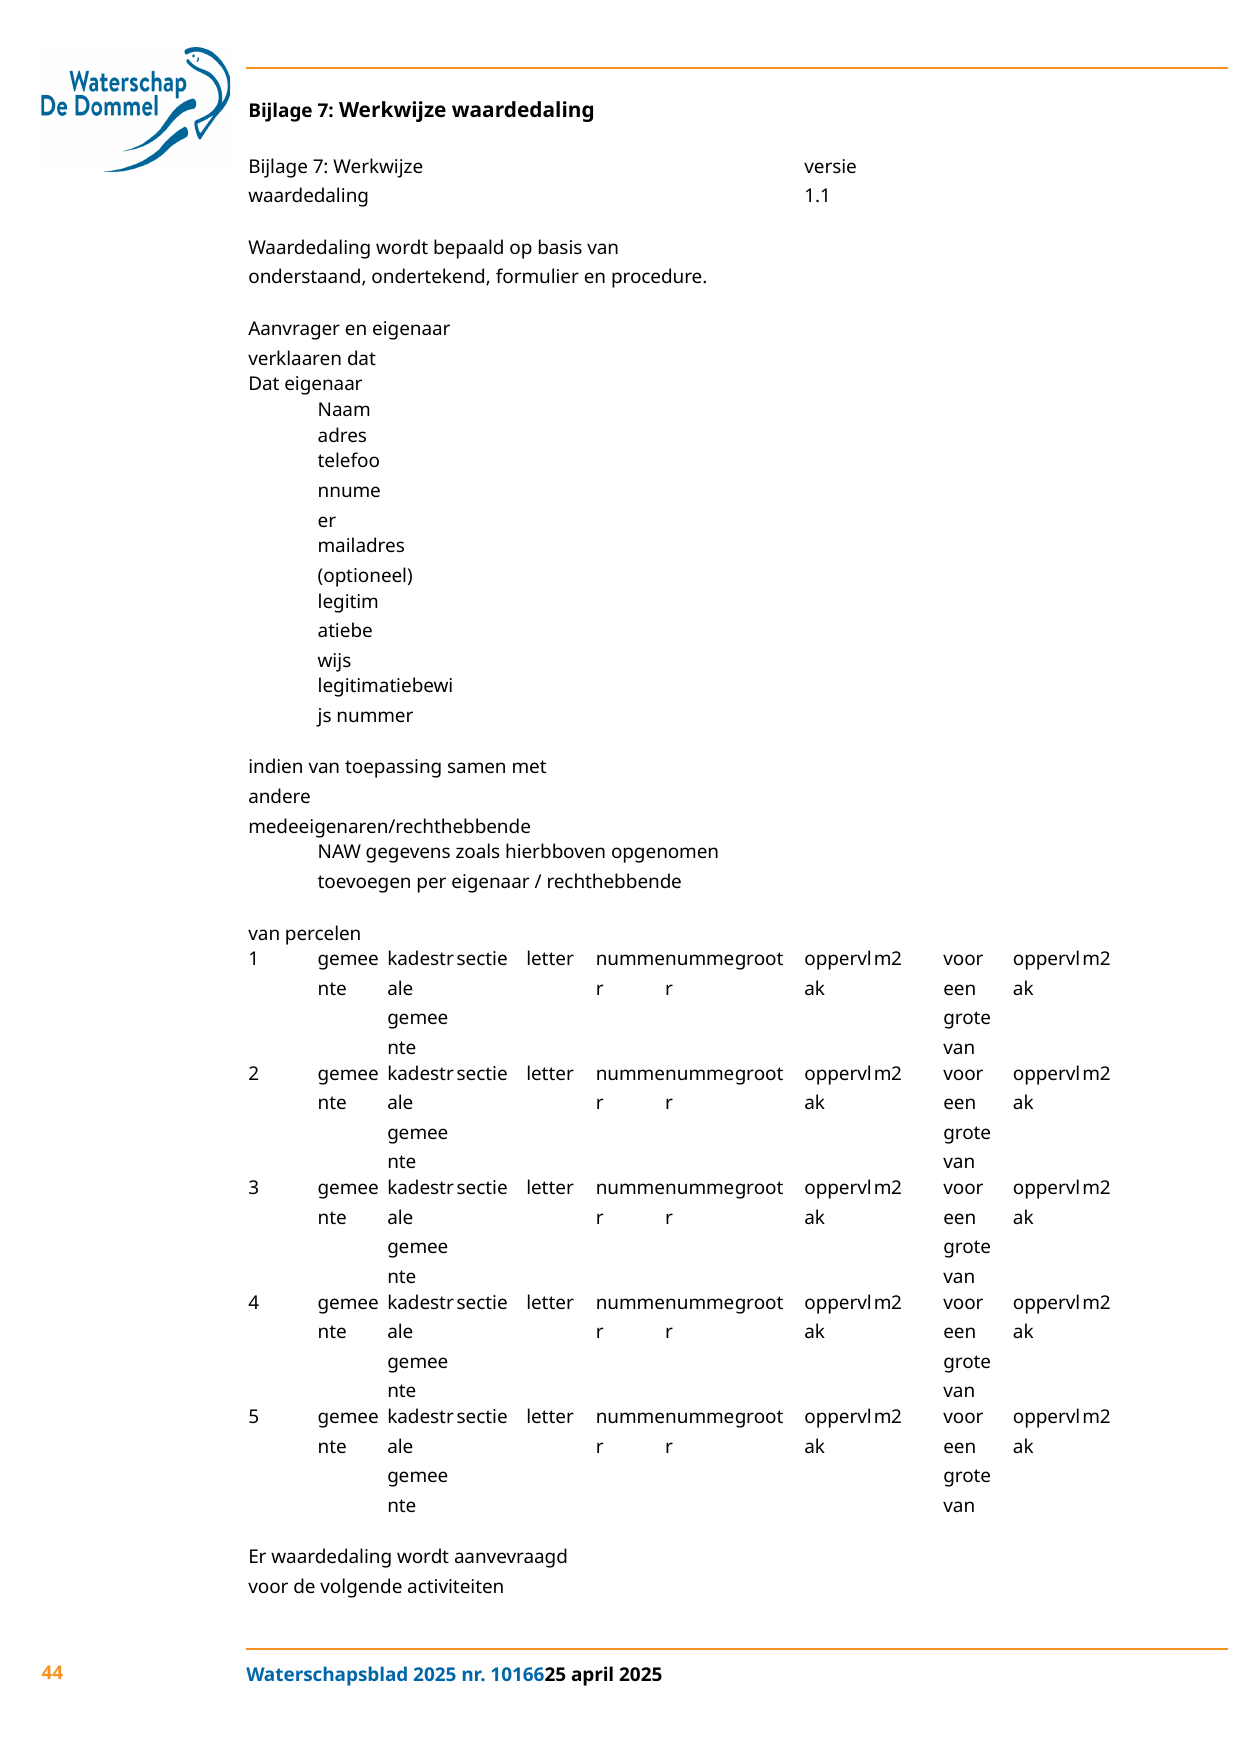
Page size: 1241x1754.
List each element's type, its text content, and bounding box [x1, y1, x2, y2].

table_cell mailadres (optioneel) [318, 533, 456, 588]
table_cell [526, 370, 596, 396]
table_cell [943, 422, 1013, 448]
table_cell [943, 533, 1013, 588]
table_cell [665, 208, 734, 234]
table_cell adres [318, 422, 387, 448]
table_cell [1013, 448, 1082, 532]
table_cell groot [735, 1060, 804, 1174]
table_header [874, 153, 943, 208]
table_cell voor een grote van [943, 1060, 1013, 1174]
table_cell [248, 588, 317, 673]
table_cell [456, 396, 526, 422]
table_cell [735, 533, 804, 588]
table_cell [456, 920, 526, 945]
table_cell telefoonnumeer [318, 448, 387, 532]
table_cell letter [526, 945, 596, 1060]
table_cell indien van toepassing samen met andere medeeigenaren/rechthebbende [248, 754, 596, 839]
table_cell [665, 894, 734, 920]
table_cell [874, 588, 943, 673]
table_cell voor een grote van [943, 945, 1013, 1060]
table_cell [874, 1544, 943, 1599]
table_cell [943, 920, 1013, 945]
table_cell m2 [1082, 1403, 1152, 1518]
picture [204, 47, 231, 76]
table_header [596, 153, 665, 208]
table_cell [456, 289, 526, 315]
table_cell [804, 754, 873, 839]
table_cell [456, 422, 526, 448]
table_cell [735, 754, 804, 839]
table_cell [665, 448, 734, 532]
table_cell [1082, 754, 1152, 839]
table_cell [735, 370, 804, 396]
picture [198, 118, 210, 131]
table_cell [456, 728, 526, 754]
table_cell [804, 234, 873, 289]
table_cell letter [526, 1403, 596, 1518]
table_cell [874, 1518, 943, 1543]
table_cell [387, 208, 456, 234]
table_cell [665, 588, 734, 673]
table_cell oppervlak [804, 945, 873, 1060]
table_cell [526, 920, 596, 945]
table_cell [943, 728, 1013, 754]
table_cell [665, 422, 734, 448]
table_cell sectie [456, 1060, 526, 1174]
table_cell oppervlak [804, 1289, 873, 1403]
table_cell m2 [874, 1403, 943, 1518]
table_cell [1013, 728, 1082, 754]
table_cell [1013, 208, 1082, 234]
table_cell [1013, 289, 1082, 315]
table_cell [596, 588, 665, 673]
table_cell [526, 1518, 596, 1543]
table_cell [735, 315, 804, 370]
table_cell [874, 289, 943, 315]
table_cell [248, 728, 317, 754]
table_cell [735, 920, 804, 945]
table_cell [665, 673, 734, 728]
table_cell gemeente [318, 1174, 387, 1289]
table_cell [943, 588, 1013, 673]
table_cell [943, 315, 1013, 370]
table_cell [596, 728, 665, 754]
table_cell [735, 396, 804, 422]
table_cell [735, 422, 804, 448]
table_cell nummer [665, 1403, 734, 1518]
table_cell [943, 1544, 1013, 1599]
table_cell [1013, 754, 1082, 839]
table_cell [1013, 422, 1082, 448]
table_cell 1 [248, 945, 317, 1060]
table_cell [1082, 1518, 1152, 1543]
table_cell oppervlak [804, 1174, 873, 1289]
table_cell oppervlak [1013, 945, 1082, 1060]
table_cell gemeente [318, 1289, 387, 1403]
table_cell [526, 422, 596, 448]
table_cell [874, 839, 943, 894]
table_cell [387, 448, 456, 532]
table_cell [943, 839, 1013, 894]
table_cell Dat eigenaar [248, 370, 387, 396]
table_cell nummer [596, 1060, 665, 1174]
table_cell [1013, 234, 1082, 289]
table_cell 4 [248, 1289, 317, 1403]
table_cell [804, 396, 873, 422]
table_cell [1013, 673, 1082, 728]
table_cell legitimatiebewijs nummer [318, 673, 456, 728]
table_cell [665, 1544, 734, 1599]
table_cell 5 [248, 1403, 317, 1518]
table_cell [387, 289, 456, 315]
table_cell [387, 588, 456, 673]
table_cell [665, 754, 734, 839]
table_cell m2 [874, 1060, 943, 1174]
table_cell [387, 894, 456, 920]
table_cell [596, 289, 665, 315]
table_cell [735, 673, 804, 728]
table_cell [526, 894, 596, 920]
table_cell [735, 208, 804, 234]
table_cell [248, 289, 317, 315]
table_cell oppervlak [804, 1060, 873, 1174]
table_cell [735, 894, 804, 920]
table_cell [735, 1544, 804, 1599]
table_cell [526, 289, 596, 315]
table_cell [318, 894, 387, 920]
table_cell voor een grote van [943, 1174, 1013, 1289]
table_cell m2 [1082, 1174, 1152, 1289]
table_cell [874, 728, 943, 754]
table_cell m2 [1082, 1060, 1152, 1174]
table_cell [248, 894, 317, 920]
table_cell [804, 920, 873, 945]
table_cell [804, 728, 873, 754]
table_cell [1082, 728, 1152, 754]
table_header [456, 153, 526, 208]
table_cell [1082, 289, 1152, 315]
table_cell groot [735, 1289, 804, 1403]
table_cell [874, 754, 943, 839]
table_cell [456, 208, 526, 234]
table_cell nummer [596, 945, 665, 1060]
table_cell [456, 533, 526, 588]
table_cell groot [735, 1403, 804, 1518]
table_cell sectie [456, 1174, 526, 1289]
table_cell [596, 533, 665, 588]
table_cell [874, 673, 943, 728]
table_cell [1013, 396, 1082, 422]
table_cell [1082, 920, 1152, 945]
table_cell [596, 448, 665, 532]
table_cell [456, 1518, 526, 1543]
table_cell [526, 728, 596, 754]
table_cell nummer [665, 1060, 734, 1174]
table_cell [1013, 315, 1082, 370]
table_cell [874, 448, 943, 532]
table_cell letter [526, 1289, 596, 1403]
table_cell [874, 422, 943, 448]
table_cell [804, 673, 873, 728]
table_cell [318, 728, 387, 754]
table_cell [596, 370, 665, 396]
table_cell [456, 315, 526, 370]
table_cell nummer [596, 1289, 665, 1403]
table_cell [1082, 1544, 1152, 1599]
table_cell [804, 588, 873, 673]
table_cell [943, 396, 1013, 422]
table_cell [735, 728, 804, 754]
table_cell [665, 920, 734, 945]
table_header [1013, 153, 1082, 208]
table_cell [1013, 1518, 1082, 1543]
table_cell [665, 315, 734, 370]
table_cell [665, 289, 734, 315]
table_cell [318, 1518, 387, 1543]
table_cell [665, 370, 734, 396]
table_cell nummer [596, 1403, 665, 1518]
table_cell nummer [596, 1174, 665, 1289]
table_cell [804, 422, 873, 448]
table_cell [596, 1518, 665, 1543]
table_cell [596, 315, 665, 370]
table_header [735, 153, 804, 208]
table_cell groot [735, 945, 804, 1060]
table_cell van percelen [248, 920, 387, 945]
table_cell [387, 396, 456, 422]
picture [45, 99, 51, 111]
table_cell [526, 396, 596, 422]
table_cell [596, 1544, 665, 1599]
table_cell m2 [1082, 945, 1152, 1060]
table_cell [943, 1518, 1013, 1543]
table_cell voor een grote van [943, 1289, 1013, 1403]
table_cell [526, 315, 596, 370]
table_cell oppervlak [1013, 1174, 1082, 1289]
table_cell [526, 533, 596, 588]
table_cell [1013, 1544, 1082, 1599]
table_cell [318, 289, 387, 315]
table_cell [874, 208, 943, 234]
table_cell sectie [456, 1289, 526, 1403]
table_cell [874, 234, 943, 289]
table_header [526, 153, 596, 208]
table_cell [248, 1518, 317, 1543]
table_cell sectie [456, 945, 526, 1060]
table_cell [1013, 920, 1082, 945]
table_cell [1082, 533, 1152, 588]
table_cell [943, 208, 1013, 234]
table_cell [665, 533, 734, 588]
table_cell [804, 1544, 873, 1599]
table_cell Waardedaling wordt bepaald op basis van onderstaand, ondertekend, formulier en procedure. [248, 234, 734, 289]
table_cell [735, 1518, 804, 1543]
table_cell Aanvrager en eigenaar verklaaren dat [248, 315, 456, 370]
table_cell [318, 208, 387, 234]
table_cell [804, 894, 873, 920]
table_cell [874, 920, 943, 945]
table_cell kadestrale gemeente [387, 1403, 456, 1518]
table_cell [526, 208, 596, 234]
table_cell [1082, 894, 1152, 920]
table_cell [735, 289, 804, 315]
table_cell m2 [874, 1174, 943, 1289]
table_cell [804, 370, 873, 396]
table_cell voor een grote van [943, 1403, 1013, 1518]
table_cell [526, 673, 596, 728]
table_cell [874, 533, 943, 588]
table_cell [1013, 533, 1082, 588]
table_cell [456, 894, 526, 920]
table_cell [943, 448, 1013, 532]
table_cell NAW gegevens zoals hierbboven opgenomen toevoegen per eigenaar / rechthebbende [318, 839, 734, 894]
table_cell [596, 754, 665, 839]
table_cell 2 [248, 1060, 317, 1174]
table_cell [387, 1518, 456, 1543]
table_cell [735, 839, 804, 894]
table_cell legitimatiebewijs [318, 588, 387, 673]
table_cell [804, 533, 873, 588]
table_cell [874, 370, 943, 396]
table_cell [1082, 588, 1152, 673]
table_cell [804, 839, 873, 894]
table_cell [596, 396, 665, 422]
text Bijlage 7: Werkwijze waardedaling [248, 95, 1152, 123]
table_cell [1082, 208, 1152, 234]
table_cell m2 [874, 945, 943, 1060]
table_cell [804, 289, 873, 315]
table_cell Naam [318, 396, 387, 422]
table_cell gemeente [318, 945, 387, 1060]
table_cell [1082, 673, 1152, 728]
table_cell [596, 422, 665, 448]
table_cell [943, 894, 1013, 920]
table_cell [1082, 234, 1152, 289]
table_cell [456, 448, 526, 532]
table_cell [596, 208, 665, 234]
table_cell [456, 673, 526, 728]
table_cell [1082, 422, 1152, 448]
table_cell [804, 448, 873, 532]
table_header [943, 153, 1013, 208]
table_cell kadestrale gemeente [387, 945, 456, 1060]
table_cell kadestrale gemeente [387, 1289, 456, 1403]
table_cell nummer [665, 1174, 734, 1289]
table_cell [1082, 448, 1152, 532]
table_cell letter [526, 1060, 596, 1174]
table_header [1082, 153, 1152, 208]
table_cell gemeente [318, 1060, 387, 1174]
table_cell [943, 754, 1013, 839]
table_cell [596, 894, 665, 920]
table_cell [596, 920, 665, 945]
table_header [665, 153, 734, 208]
table_cell [735, 448, 804, 532]
table_cell [874, 396, 943, 422]
table_cell [248, 448, 317, 532]
table_cell [1013, 588, 1082, 673]
table_cell [735, 234, 804, 289]
table_cell oppervlak [1013, 1060, 1082, 1174]
table_cell [665, 396, 734, 422]
table_cell 3 [248, 1174, 317, 1289]
table_header versie 1.1 [804, 153, 873, 208]
table_cell [456, 370, 526, 396]
table_cell [526, 448, 596, 532]
table_cell nummer [665, 1289, 734, 1403]
table_cell [665, 728, 734, 754]
table_cell [456, 588, 526, 673]
table_cell groot [735, 1174, 804, 1289]
table_cell kadestrale gemeente [387, 1060, 456, 1174]
table_cell m2 [1082, 1289, 1152, 1403]
table_cell [248, 208, 317, 234]
table_cell Er waardedaling wordt aanvevraagd voor de volgende activiteiten [248, 1544, 596, 1599]
table_cell [526, 588, 596, 673]
table_cell [387, 920, 456, 945]
table_cell oppervlak [1013, 1403, 1082, 1518]
table_cell nummer [665, 945, 734, 1060]
table_cell [387, 370, 456, 396]
table_cell [943, 234, 1013, 289]
table_cell [665, 1518, 734, 1543]
table_cell [804, 208, 873, 234]
table_header Bijlage 7: Werkwijze waardedaling [248, 153, 456, 208]
table_cell letter [526, 1174, 596, 1289]
table_cell [248, 673, 317, 728]
picture [41, 47, 231, 172]
table_cell [804, 315, 873, 370]
table_cell kadestrale gemeente [387, 1174, 456, 1289]
table_cell [387, 728, 456, 754]
table_cell [943, 289, 1013, 315]
table_cell [1013, 370, 1082, 396]
table_cell [943, 370, 1013, 396]
table_cell [1082, 396, 1152, 422]
table_cell [874, 894, 943, 920]
table_cell gemeente [318, 1403, 387, 1518]
table_cell [596, 673, 665, 728]
table_cell [1013, 839, 1082, 894]
table_cell [1082, 370, 1152, 396]
table_cell [248, 422, 317, 448]
table_cell [248, 839, 317, 894]
table_cell [248, 396, 317, 422]
table_cell [874, 315, 943, 370]
table_cell [248, 533, 317, 588]
table_cell [943, 673, 1013, 728]
table_cell [804, 1518, 873, 1543]
table_cell [1082, 315, 1152, 370]
table_cell [1013, 894, 1082, 920]
table_cell [735, 588, 804, 673]
table_cell oppervlak [804, 1403, 873, 1518]
table_cell [1082, 839, 1152, 894]
table_cell [387, 422, 456, 448]
table_cell sectie [456, 1403, 526, 1518]
table_cell m2 [874, 1289, 943, 1403]
table_cell oppervlak [1013, 1289, 1082, 1403]
